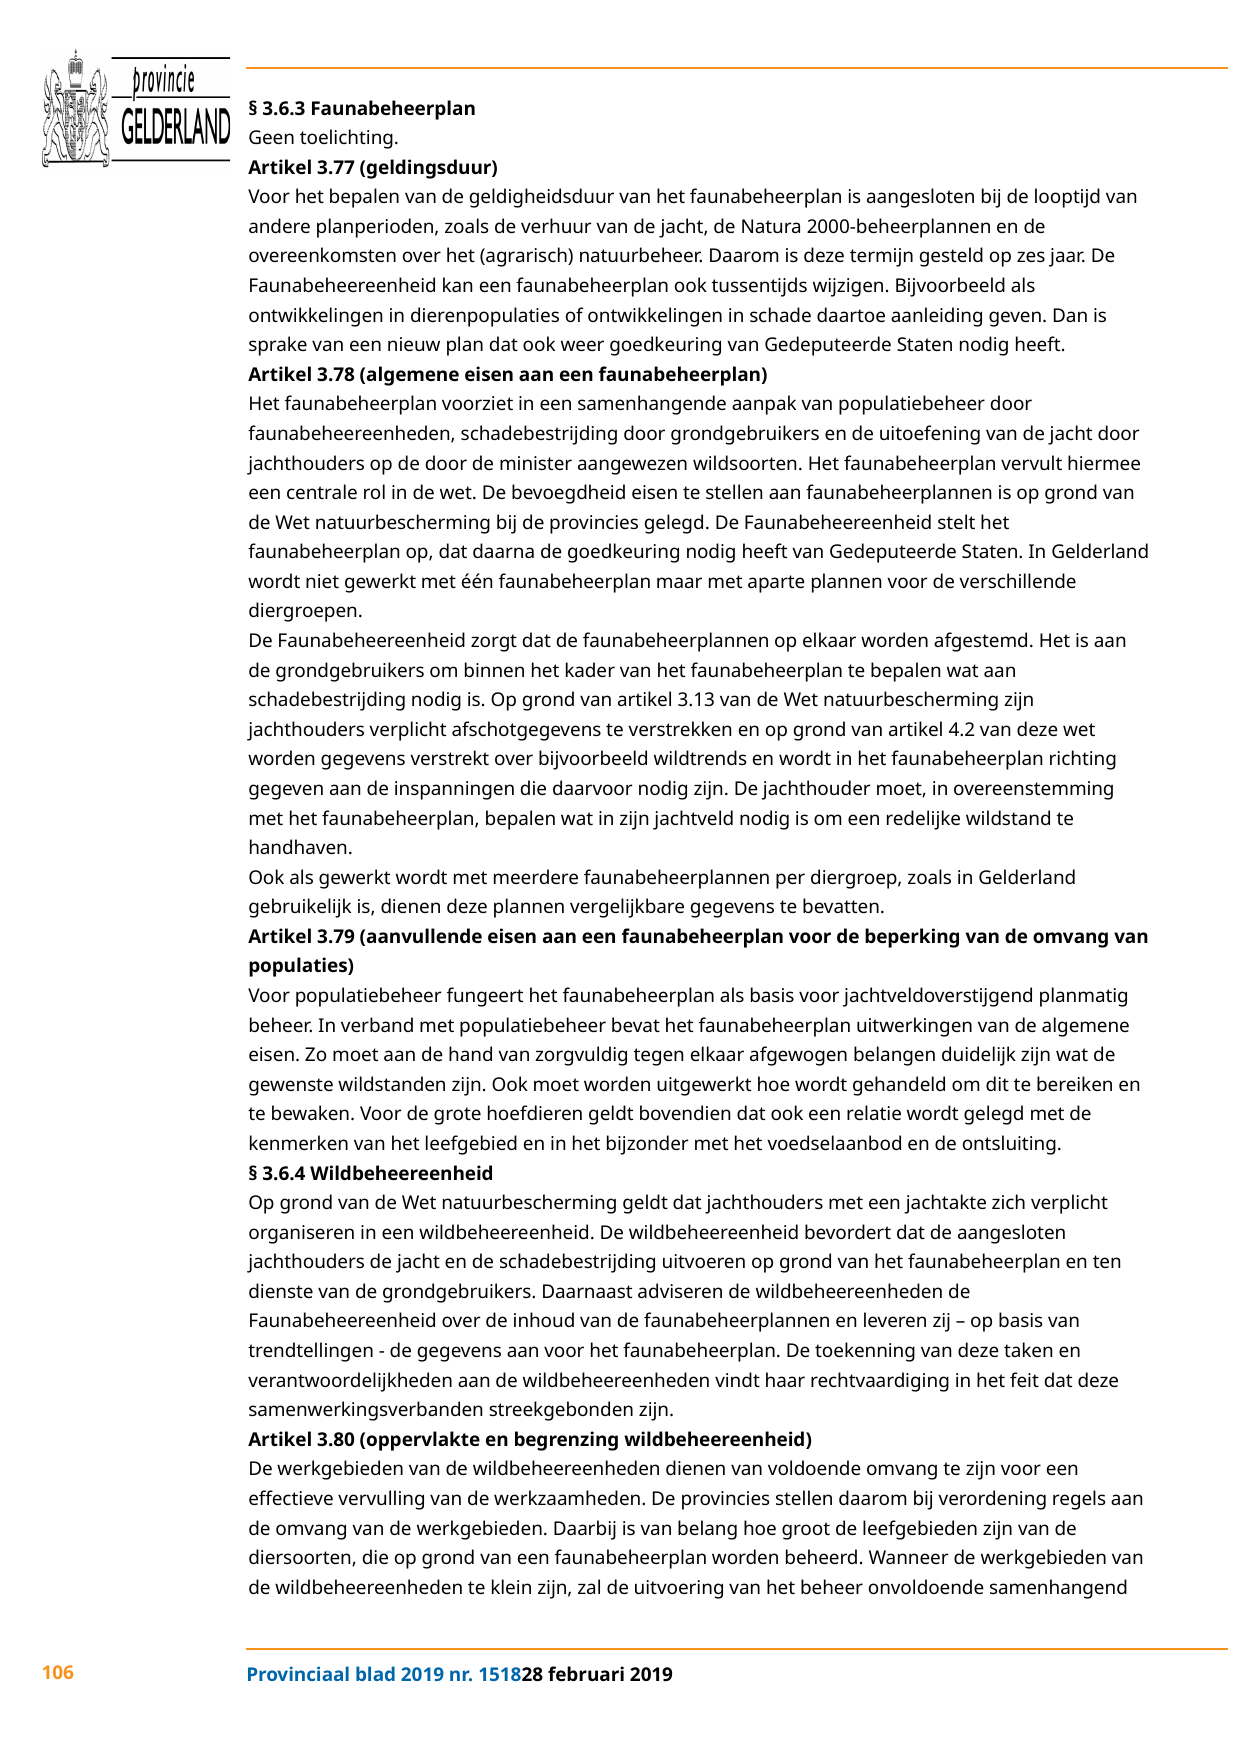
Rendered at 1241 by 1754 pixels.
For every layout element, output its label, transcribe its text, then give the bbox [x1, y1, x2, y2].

text De werkgebieden van de wildbeheereenheden dienen van voldoende omvang te zijn voor een effectieve vervulling van de werkzaamheden. De provincies stellen daarom bij verordening regels aan de omvang van de werkgebieden. Daarbij is van belang hoe groot de leefgebieden zijn van de diersoorten, die op grond van een faunabeheerplan worden beheerd. Wanneer de werkgebieden van de wildbeheereenheden te klein zijn, zal de uitvoering van het beheer onvoldoende samenhangend [248, 1456, 1152, 1600]
text De Faunabeheereenheid zorgt dat de faunabeheerplannen op elkaar worden afgestemd. Het is aan de grondgebruikers om binnen het kader van het faunabeheerplan te bepalen wat aan schadebestrijding nodig is. Op grond van artikel 3.13 van de Wet natuurbescherming zijn jachthouders verplicht afschotgegevens te verstrekken en op grond van artikel 4.2 van deze wet worden gegevens verstrekt over bijvoorbeeld wildtrends en wordt in het faunabeheerplan richting gegeven aan de inspanningen die daarvoor nodig zijn. De jachthouder moet, in overeenstemming met het faunabeheerplan, bepalen wat in zijn jachtveld nodig is om een redelijke wildstand te handhaven. [248, 627, 1152, 860]
text Het faunabeheerplan voorziet in een samenhangende aanpak van populatiebeheer door faunabeheereenheden, schadebestrijding door grondgebruikers en de uitoefening van de jacht door jachthouders op de door de minister aangewezen wildsoorten. Het faunabeheerplan vervult hiermee een centrale rol in de wet. De bevoegdheid eisen te stellen aan faunabeheerplannen is op grond van de Wet natuurbescherming bij de provincies gelegd. De Faunabeheereenheid stelt het faunabeheerplan op, dat daarna de goedkeuring nodig heeft van Gedeputeerde Staten. In Gelderland wordt niet gewerkt met één faunabeheerplan maar met aparte plannen voor de verschillende diergroepen. [248, 391, 1152, 623]
text § 3.6.4 Wildbeheereenheid [248, 1160, 1152, 1186]
text Op grond van de Wet natuurbescherming geldt dat jachthouders met een jachtakte zich verplicht organiseren in een wildbeheereenheid. De wildbeheereenheid bevordert dat de aangesloten jachthouders de jacht en de schadebestrijding uitvoeren op grond van het faunabeheerplan en ten dienste van de grondgebruikers. Daarnaast adviseren de wildbeheereenheden de Faunabeheereenheid over de inhoud van de faunabeheerplannen en leveren zij – op basis van trendtellingen - de gegevens aan voor het faunabeheerplan. De toekenning van deze taken en verantwoordelijkheden aan de wildbeheereenheden vindt haar rechtvaardiging in het feit dat deze samenwerkingsverbanden streekgebonden zijn. [248, 1189, 1152, 1422]
text Voor het bepalen van de geldigheidsduur van het faunabeheerplan is aangesloten bij de looptijd van andere planperioden, zoals de verhuur van de jacht, de Natura 2000-beheerplannen en de overeenkomsten over het (agrarisch) natuurbeheer. Daarom is deze termijn gesteld op zes jaar. De Faunabeheereenheid kan een faunabeheerplan ook tussentijds wijzigen. Bijvoorbeeld als ontwikkelingen in dierenpopulaties of ontwikkelingen in schade daartoe aanleiding geven. Dan is sprake van een nieuw plan dat ook weer goedkeuring van Gedeputeerde Staten nodig heeft. [248, 183, 1152, 357]
text Geen toelichting. [248, 124, 1152, 150]
text § 3.6.3 Faunabeheerplan [248, 95, 1152, 121]
text Artikel 3.78 (algemene eisen aan een faunabeheerplan) [248, 361, 1152, 387]
text Artikel 3.79 (aanvullende eisen aan een faunabeheerplan voor de beperking van de omvang van populaties) [248, 923, 1152, 978]
text Voor populatiebeheer fungeert het faunabeheerplan als basis voor jachtveldoverstijgend planmatig beheer. In verband met populatiebeheer bevat het faunabeheerplan uitwerkingen van de algemene eisen. Zo moet aan de hand van zorgvuldig tegen elkaar afgewogen belangen duidelijk zijn wat de gewenste wildstanden zijn. Ook moet worden uitgewerkt hoe wordt gehandeld om dit te bereiken en te bewaken. Voor de grote hoefdieren geldt bovendien dat ook een relatie wordt gelegd met de kenmerken van het leefgebied en in het bijzonder met het voedselaanbod en de ontsluiting. [248, 982, 1152, 1156]
text Ook als gewerkt wordt met meerdere faunabeheerplannen per diergroep, zoals in Gelderland gebruikelijk is, dienen deze plannen vergelijkbare gegevens te bevatten. [248, 864, 1152, 919]
text Artikel 3.77 (geldingsduur) [248, 154, 1152, 180]
text Artikel 3.80 (oppervlakte en begrenzing wildbeheereenheid) [248, 1426, 1152, 1452]
picture [41, 47, 231, 172]
